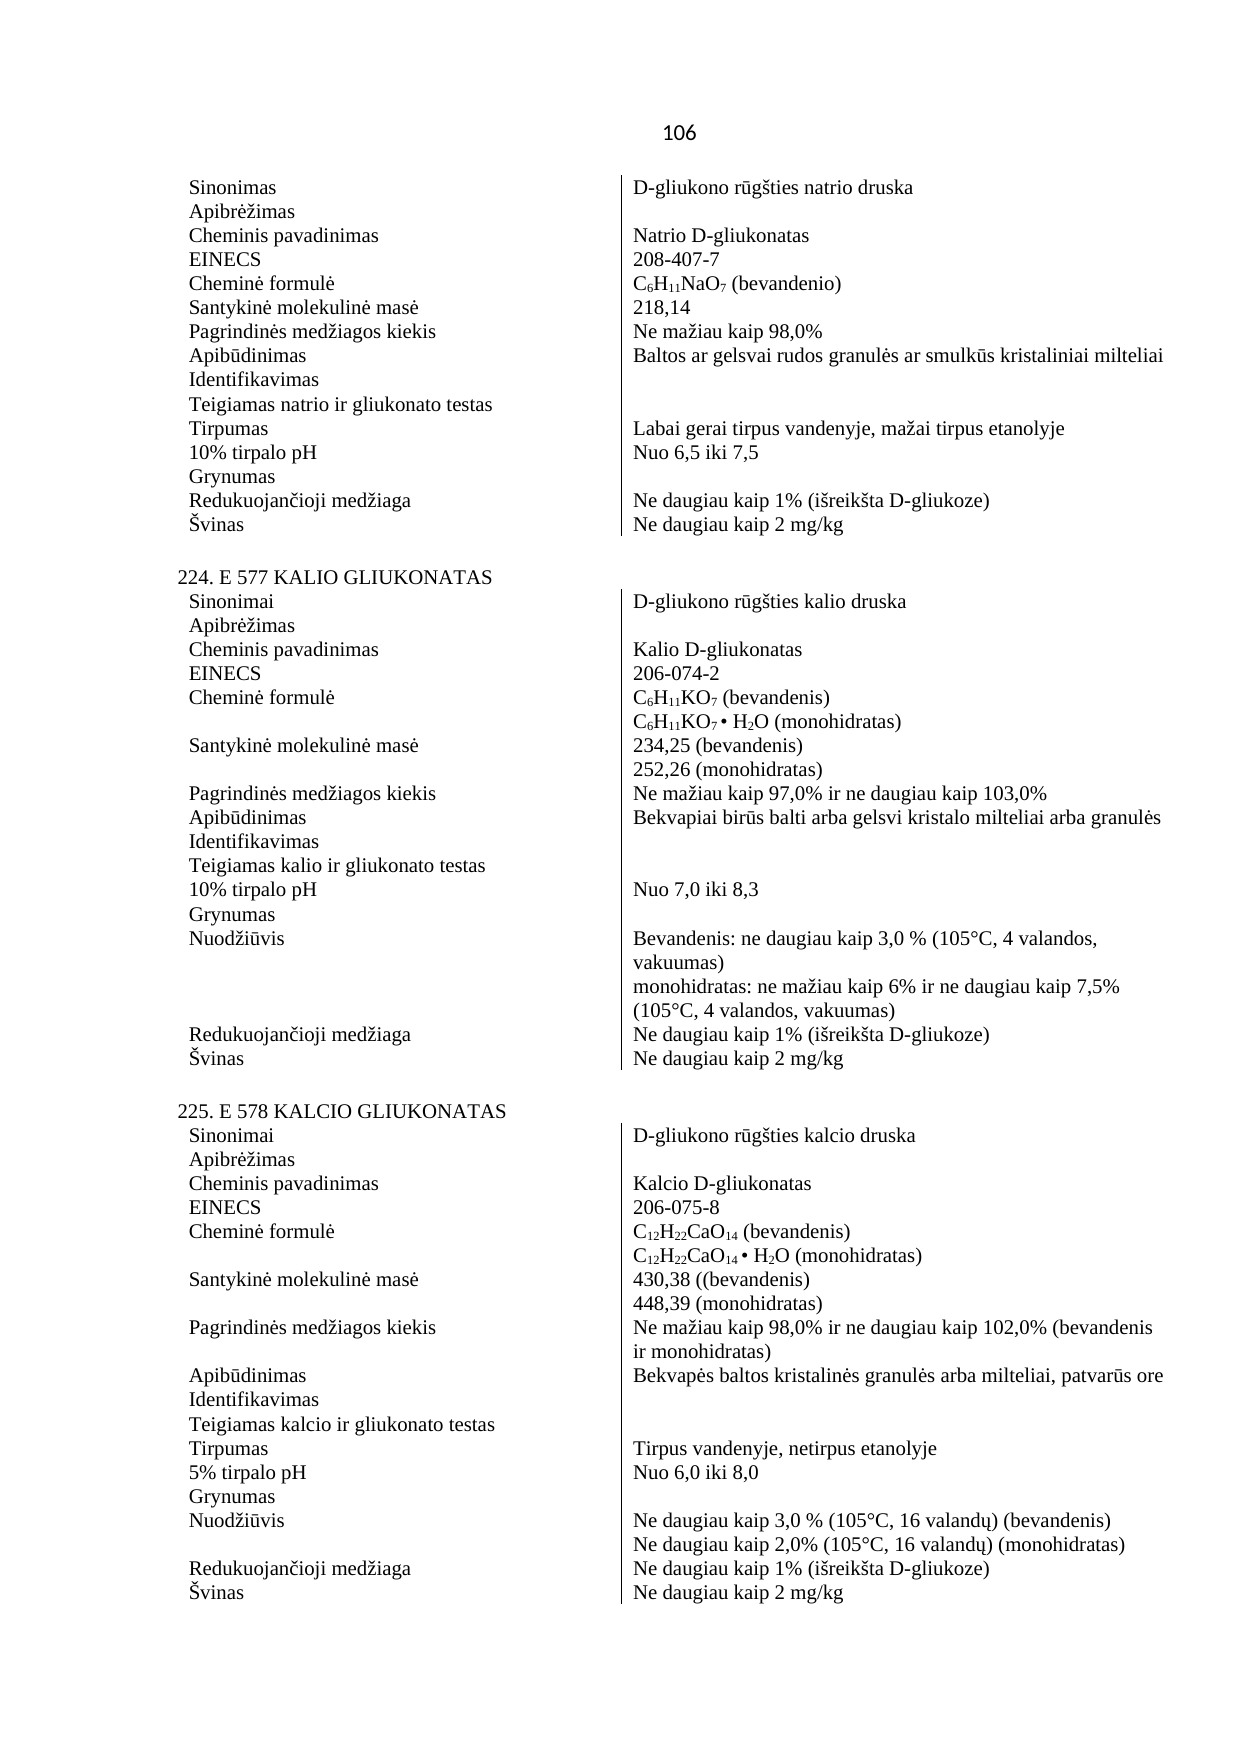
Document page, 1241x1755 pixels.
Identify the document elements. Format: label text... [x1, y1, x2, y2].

table_cell Grynumas [177, 464, 621, 488]
table_cell EINECS [177, 1195, 621, 1219]
table_cell [622, 368, 1181, 391]
table_cell Ne daugiau kaip 2 mg/kg [622, 512, 1181, 536]
table_cell Teigiamas kalio ir gliukonato testas [177, 853, 621, 877]
table_cell [622, 391, 1181, 416]
table_cell Identifikavimas [177, 368, 621, 391]
table_cell Nuo 6,0 iki 8,0 [622, 1460, 1181, 1484]
table_cell Ne daugiau kaip 1% (išreikšta D-gliukoze) [622, 1556, 1181, 1580]
table_cell Cheminė formulė [177, 1219, 621, 1267]
table_cell Švinas [177, 512, 621, 536]
table_cell Pagrindinės medžiagos kiekis [177, 319, 621, 343]
table_cell Cheminė formulė [177, 685, 621, 733]
table_cell Santykinė molekulinė masė [177, 733, 621, 781]
table_cell Ne daugiau kaip 2 mg/kg [622, 1046, 1181, 1070]
table_cell Redukuojančioji medžiaga [177, 488, 621, 512]
table_cell Cheminis pavadinimas [177, 637, 621, 661]
table_cell Švinas [177, 1046, 621, 1070]
table_header Sinonimai [177, 1123, 621, 1147]
table_cell Ne mažiau kaip 97,0% ir ne daugiau kaip 103,0% [622, 781, 1181, 805]
table_cell Nuodžiūvis [177, 926, 621, 1022]
table_cell Labai gerai tirpus vandenyje, mažai tirpus etanolyje [622, 416, 1181, 439]
table_cell Cheminė formulė [177, 271, 621, 295]
table_cell C6H11KO7 (bevandenis) C6H11KO7 • H2O (monohidratas) [622, 685, 1181, 733]
table_cell Nuo 6,5 iki 7,5 [622, 440, 1181, 464]
table_cell Apibūdinimas [177, 1363, 621, 1387]
table_cell C12H22CaO14 (bevandenis) C12H22CaO14 • H2O (monohidratas) [622, 1219, 1181, 1267]
table_cell Pagrindinės medžiagos kiekis [177, 781, 621, 805]
table_cell Teigiamas kalcio ir gliukonato testas [177, 1411, 621, 1436]
table_cell EINECS [177, 661, 621, 685]
table_cell [622, 901, 1181, 926]
table_header Sinonimai [177, 589, 621, 613]
table_cell 208-407-7 [622, 247, 1181, 271]
table_cell Bekvapiai birūs balti arba gelsvi kristalo milteliai arba granulės [622, 805, 1181, 829]
table_cell Apibrėžimas [177, 199, 621, 223]
table_cell [622, 199, 1181, 223]
table_cell C6H11NaO7 (bevandenio) [622, 271, 1181, 295]
table_cell [622, 1147, 1181, 1171]
table_header D-gliukono rūgšties kalcio druska [622, 1123, 1181, 1147]
table_cell Ne daugiau kaip 1% (išreikšta D-gliukoze) [622, 488, 1181, 512]
table_cell EINECS [177, 247, 621, 271]
table_cell 10% tirpalo pH [177, 440, 621, 464]
table_cell [622, 829, 1181, 853]
table_cell 10% tirpalo pH [177, 878, 621, 901]
table_cell Teigiamas natrio ir gliukonato testas [177, 391, 621, 416]
table_cell Redukuojančioji medžiaga [177, 1022, 621, 1046]
table_cell Apibūdinimas [177, 805, 621, 829]
table_cell Ne mažiau kaip 98,0% [622, 319, 1181, 343]
text 224. E 577 KALIO GLIUKONATAS [177, 564, 1181, 589]
table_cell Identifikavimas [177, 1388, 621, 1411]
table_cell Ne daugiau kaip 2 mg/kg [622, 1580, 1181, 1604]
table_cell Ne mažiau kaip 98,0% ir ne daugiau kaip 102,0% (bevandenis ir monohidratas) [622, 1315, 1181, 1363]
table_cell Tirpumas [177, 1436, 621, 1459]
table_cell Natrio D-gliukonatas [622, 223, 1181, 247]
table_cell Nuodžiūvis [177, 1508, 621, 1556]
table_cell Apibūdinimas [177, 343, 621, 367]
table_header D-gliukono rūgšties kalio druska [622, 589, 1181, 613]
table_cell Kalio D-gliukonatas [622, 637, 1181, 661]
table_cell Tirpumas [177, 416, 621, 439]
table_cell 5% tirpalo pH [177, 1460, 621, 1484]
table_cell [622, 1388, 1181, 1411]
table_cell [622, 853, 1181, 877]
table_cell Švinas [177, 1580, 621, 1604]
table_header D-gliukono rūgšties natrio druska [622, 175, 1181, 199]
table_cell 206-075-8 [622, 1195, 1181, 1219]
table_cell Santykinė molekulinė masė [177, 1267, 621, 1315]
table_cell 218,14 [622, 295, 1181, 319]
table_cell Grynumas [177, 901, 621, 926]
table_cell Cheminis pavadinimas [177, 223, 621, 247]
table_cell [622, 1484, 1181, 1508]
table_cell Baltos ar gelsvai rudos granulės ar smulkūs kristaliniai milteliai [622, 343, 1181, 367]
table_cell Bevandenis: ne daugiau kaip 3,0 % (105°C, 4 valandos, vakuumas) monohidratas: ne mažiau kaip 6% ir ne daugiau kaip 7,5% (105°C, 4 valandos, vakuumas) [622, 926, 1181, 1022]
table_cell Santykinė molekulinė masė [177, 295, 621, 319]
table_cell 234,25 (bevandenis) 252,26 (monohidratas) [622, 733, 1181, 781]
table_cell Kalcio D-gliukonatas [622, 1171, 1181, 1195]
table_cell Grynumas [177, 1484, 621, 1508]
table_cell 430,38 ((bevandenis) 448,39 (monohidratas) [622, 1267, 1181, 1315]
table_header Sinonimas [177, 175, 621, 199]
table_cell Apibrėžimas [177, 613, 621, 637]
text 225. E 578 KALCIO GLIUKONATAS [177, 1099, 1181, 1123]
table_cell 206-074-2 [622, 661, 1181, 685]
table_cell [622, 1411, 1181, 1436]
table_cell Pagrindinės medžiagos kiekis [177, 1315, 621, 1363]
table_cell Identifikavimas [177, 829, 621, 853]
table_cell Apibrėžimas [177, 1147, 621, 1171]
table_cell Cheminis pavadinimas [177, 1171, 621, 1195]
table_cell Nuo 7,0 iki 8,3 [622, 878, 1181, 901]
table_cell Ne daugiau kaip 3,0 % (105°C, 16 valandų) (bevandenis) Ne daugiau kaip 2,0% (105°C, 16 valandų) (monohidratas) [622, 1508, 1181, 1556]
table_cell Tirpus vandenyje, netirpus etanolyje [622, 1436, 1181, 1459]
table_cell Ne daugiau kaip 1% (išreikšta D-gliukoze) [622, 1022, 1181, 1046]
table_cell [622, 464, 1181, 488]
table_cell Redukuojančioji medžiaga [177, 1556, 621, 1580]
table_cell Bekvapės baltos kristalinės granulės arba milteliai, patvarūs ore [622, 1363, 1181, 1387]
table_cell [622, 613, 1181, 637]
